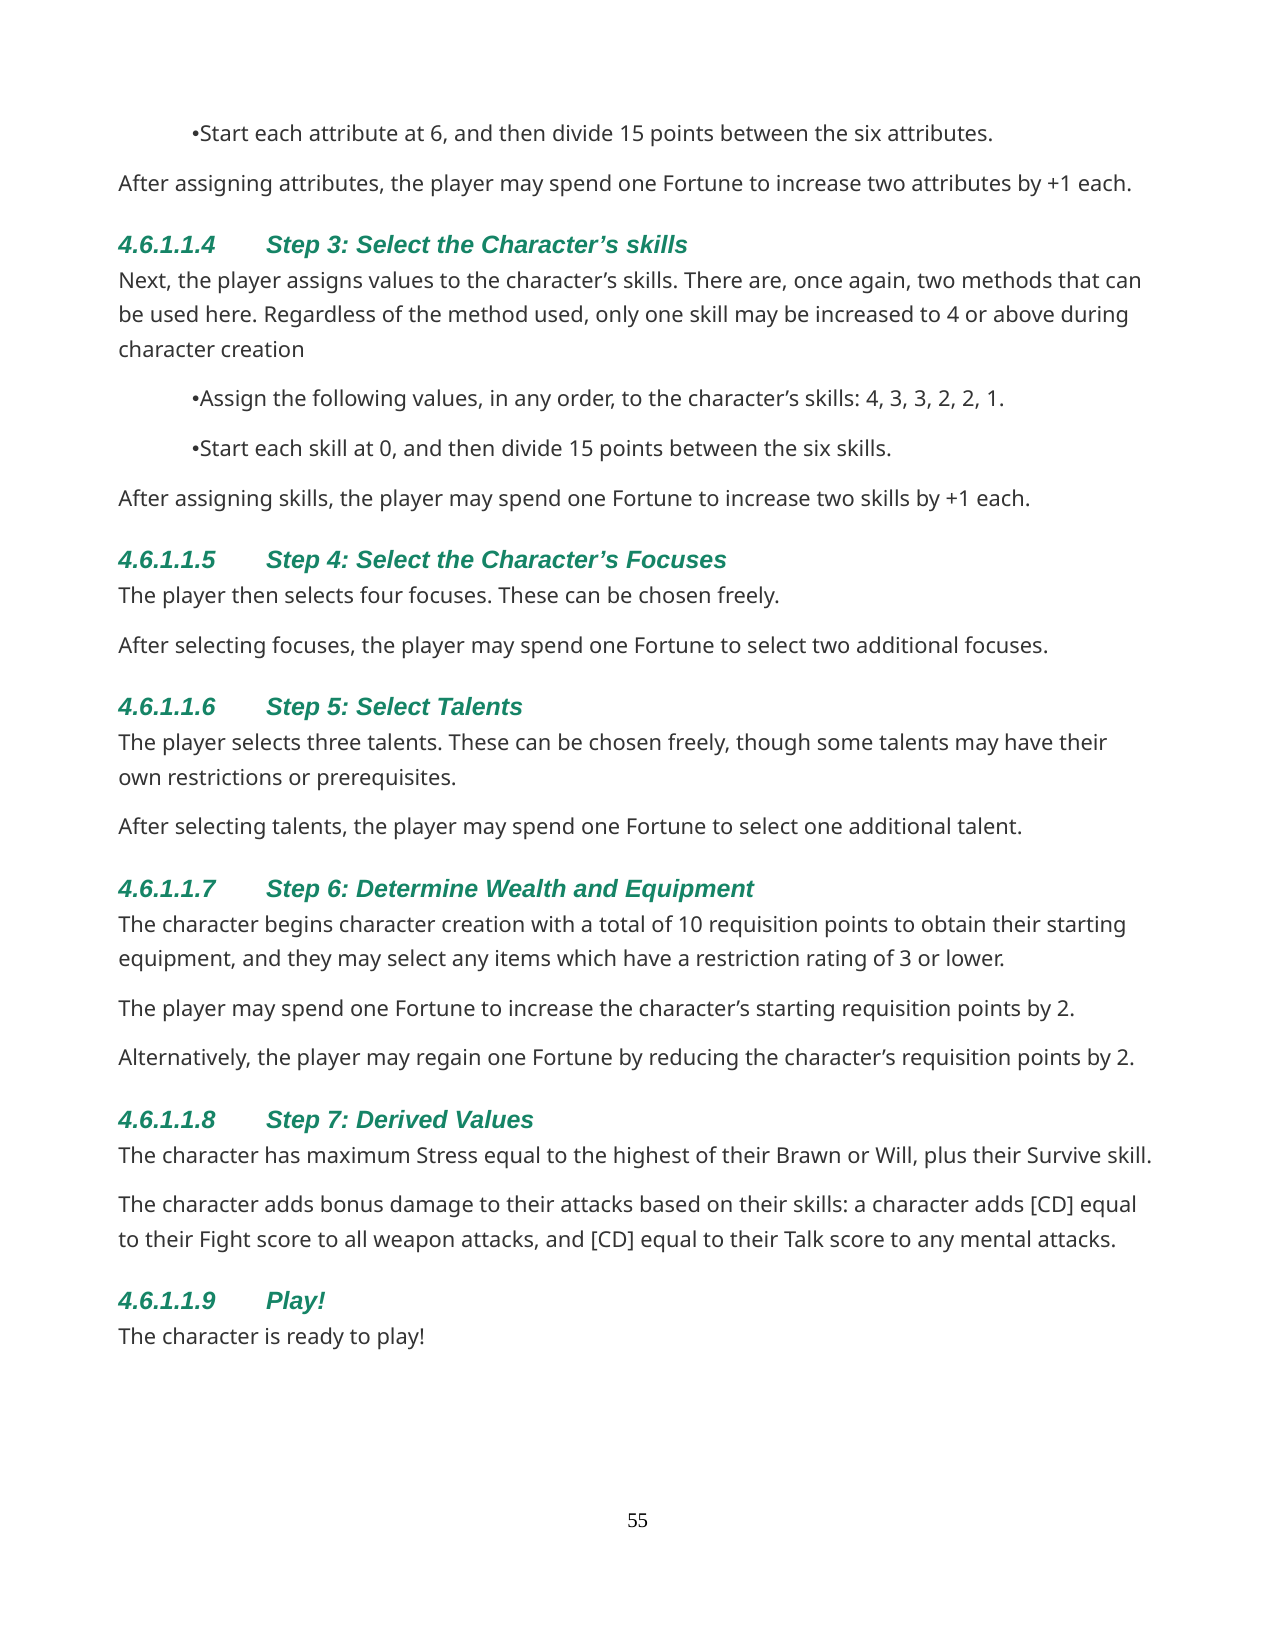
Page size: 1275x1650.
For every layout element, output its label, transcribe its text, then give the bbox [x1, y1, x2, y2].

list Start each skill at 0, and then divide 15 points between the six skills. [118, 433, 1157, 463]
list Assign the following values, in any order, to the character’s skills: 4, 3, 3, 2, 2, 1. [118, 383, 1157, 413]
text Next, the player assigns values to the character’s skills. There are, once again, two methods that can be used here. Regardless of the method used, only one skill may be increased to 4 or above during character creation [118, 265, 1157, 363]
text After assigning skills, the player may spend one Fortune to increase two skills by +1 each. [118, 483, 1157, 513]
list Start each attribute at 6, and then divide 15 points between the six attributes. [118, 118, 1157, 148]
text The character begins character creation with a total of 10 requisition points to obtain their starting equipment, and they may select any items which have a restriction rating of 3 or lower. [118, 908, 1157, 972]
text The player then selects four focuses. These can be chosen freely. [118, 580, 1157, 610]
text Alternatively, the player may regain one Fortune by reducing the character’s requisition points by 2. [118, 1042, 1157, 1072]
subtitle Step 3: Select the Character’s skills [118, 230, 1157, 259]
text The player selects three talents. These can be chosen freely, though some talents may have their own restrictions or prerequisites. [118, 727, 1157, 791]
text The player may spend one Fortune to increase the character’s starting requisition points by 2. [118, 992, 1157, 1022]
text After selecting focuses, the player may spend one Fortune to select two additional focuses. [118, 630, 1157, 660]
subtitle Step 6: Determine Wealth and Equipment [118, 873, 1157, 902]
subtitle Step 4: Select the Character’s Focuses [118, 545, 1157, 574]
subtitle Play! [118, 1286, 1157, 1314]
subtitle Step 7: Derived Values [118, 1104, 1157, 1133]
text After assigning attributes, the player may spend one Fortune to increase two attributes by +1 each. [118, 168, 1157, 198]
text The character is ready to play! [118, 1321, 1157, 1351]
text The character adds bonus damage to their attacks based on their skills: a character adds [CD] equal to their Fight score to all weapon attacks, and [CD] equal to their Talk score to any mental attacks. [118, 1189, 1157, 1253]
subtitle Step 5: Select Talents [118, 692, 1157, 721]
text The character has maximum Stress equal to the highest of their Brawn or Will, plus their Survive skill. [118, 1139, 1157, 1169]
text After selecting talents, the player may spend one Fortune to select one additional talent. [118, 811, 1157, 841]
